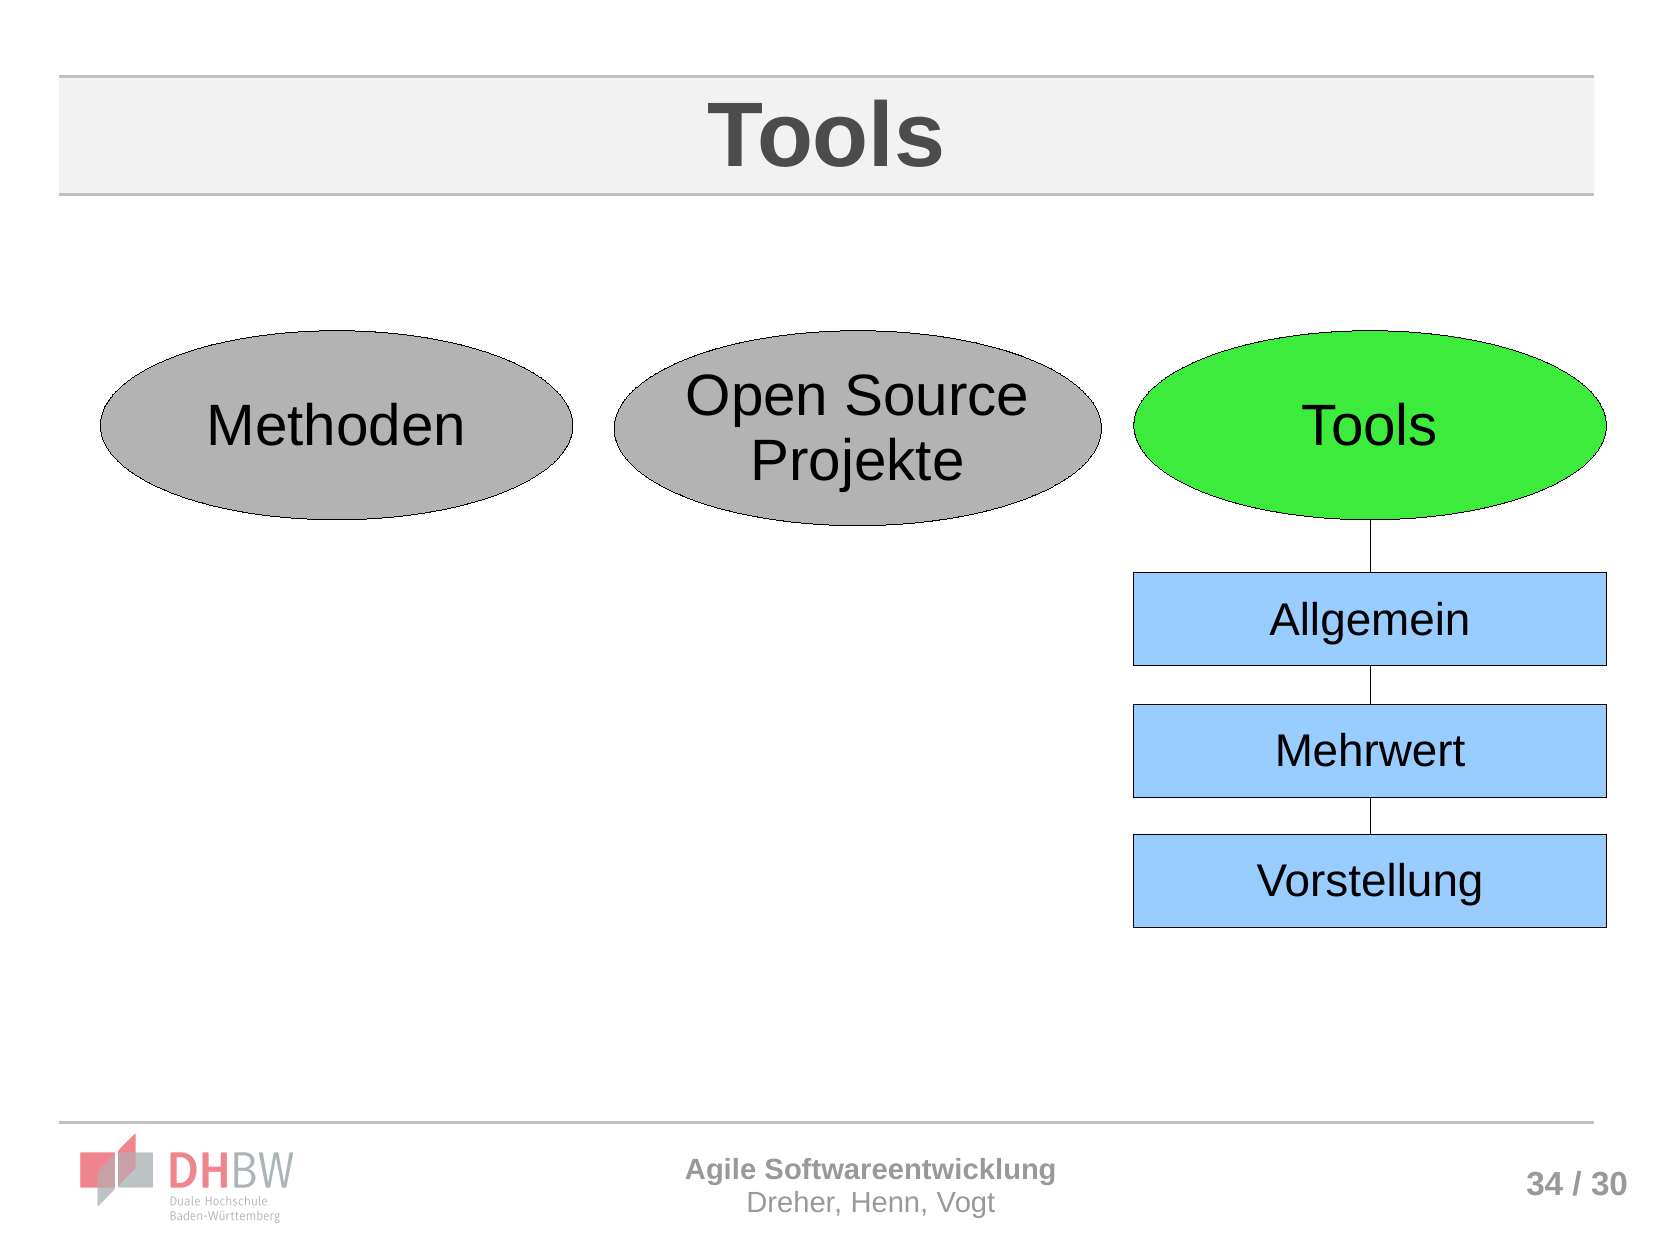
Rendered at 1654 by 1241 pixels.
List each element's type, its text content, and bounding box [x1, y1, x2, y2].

text_box Mehrwert [1133, 704, 1607, 798]
picture [78, 1133, 296, 1225]
title Tools [82, 31, 1571, 239]
text_box Methoden [100, 330, 573, 520]
text_box Open Source Projekte [614, 330, 1102, 526]
text_box Vorstellung [1133, 834, 1607, 928]
text_box Tools [1133, 330, 1607, 520]
text_box Allgemein [1133, 572, 1607, 666]
